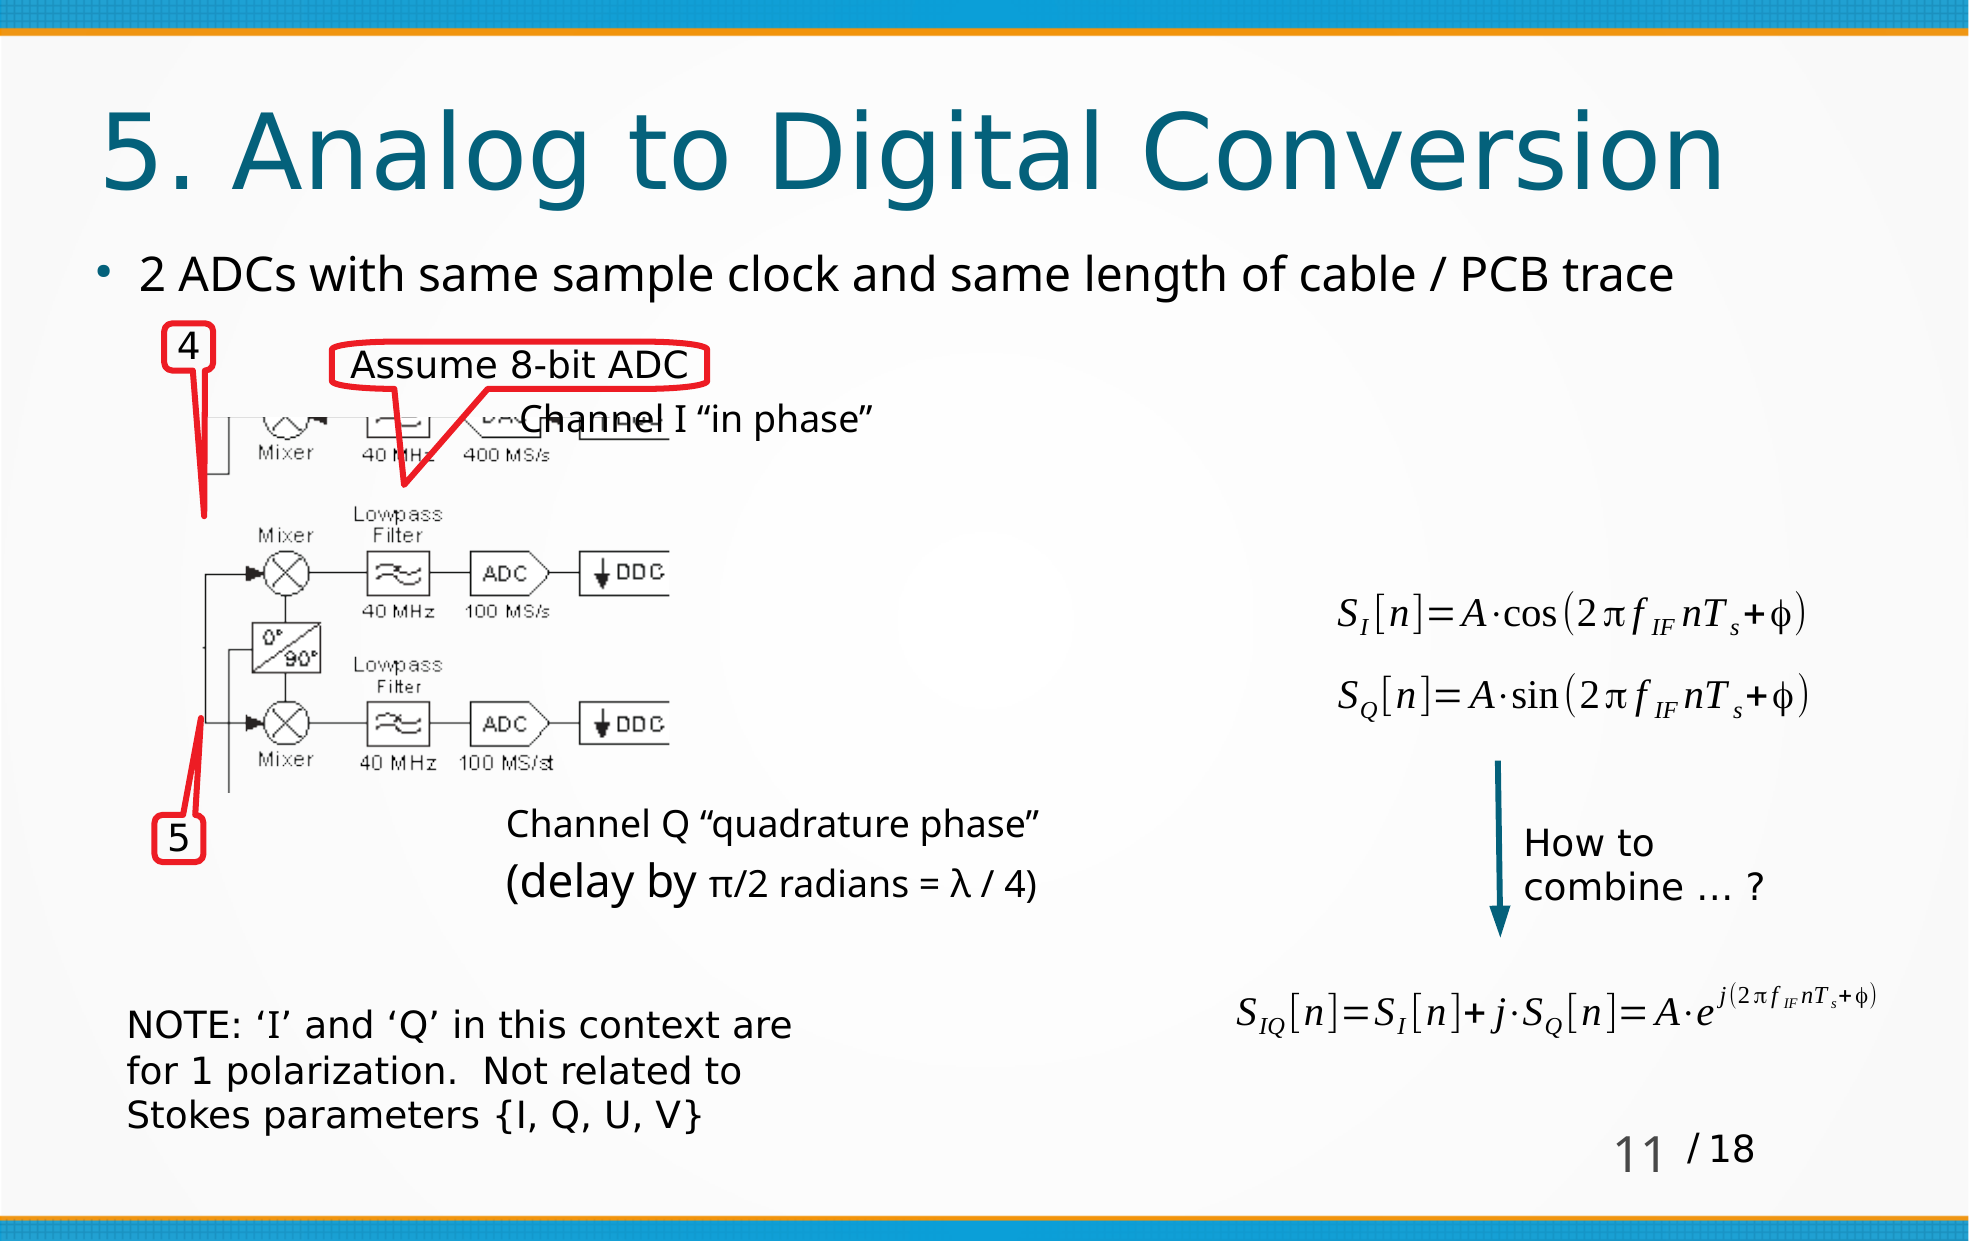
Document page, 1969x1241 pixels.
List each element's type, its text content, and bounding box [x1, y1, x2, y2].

title 5. Analog to Digital Conversion [98, 49, 1870, 257]
text_box 5 [154, 718, 204, 863]
list 2 ADCs with same sample clock and same length of cable / PCB trace [80, 240, 1858, 348]
text_box Channel Q “quadrature phase” (delay by π/2 radians = λ / 4) [499, 761, 1281, 947]
chart [1329, 670, 1817, 724]
text_box NOTE: ‘I’ and ‘Q’ in this context are for 1 polarization. Not related to Stokes parameters {I, Q, U, V} [120, 955, 814, 1181]
text_box Channel I “in phase” [513, 354, 1089, 482]
chart [1329, 588, 1814, 641]
chart [1228, 981, 1884, 1040]
text_box 4 [164, 323, 214, 517]
picture [0, 0, 1969, 1241]
text_box Assume 8-bit ADC [331, 341, 708, 485]
text_box How to combine … ? [1517, 779, 1784, 952]
